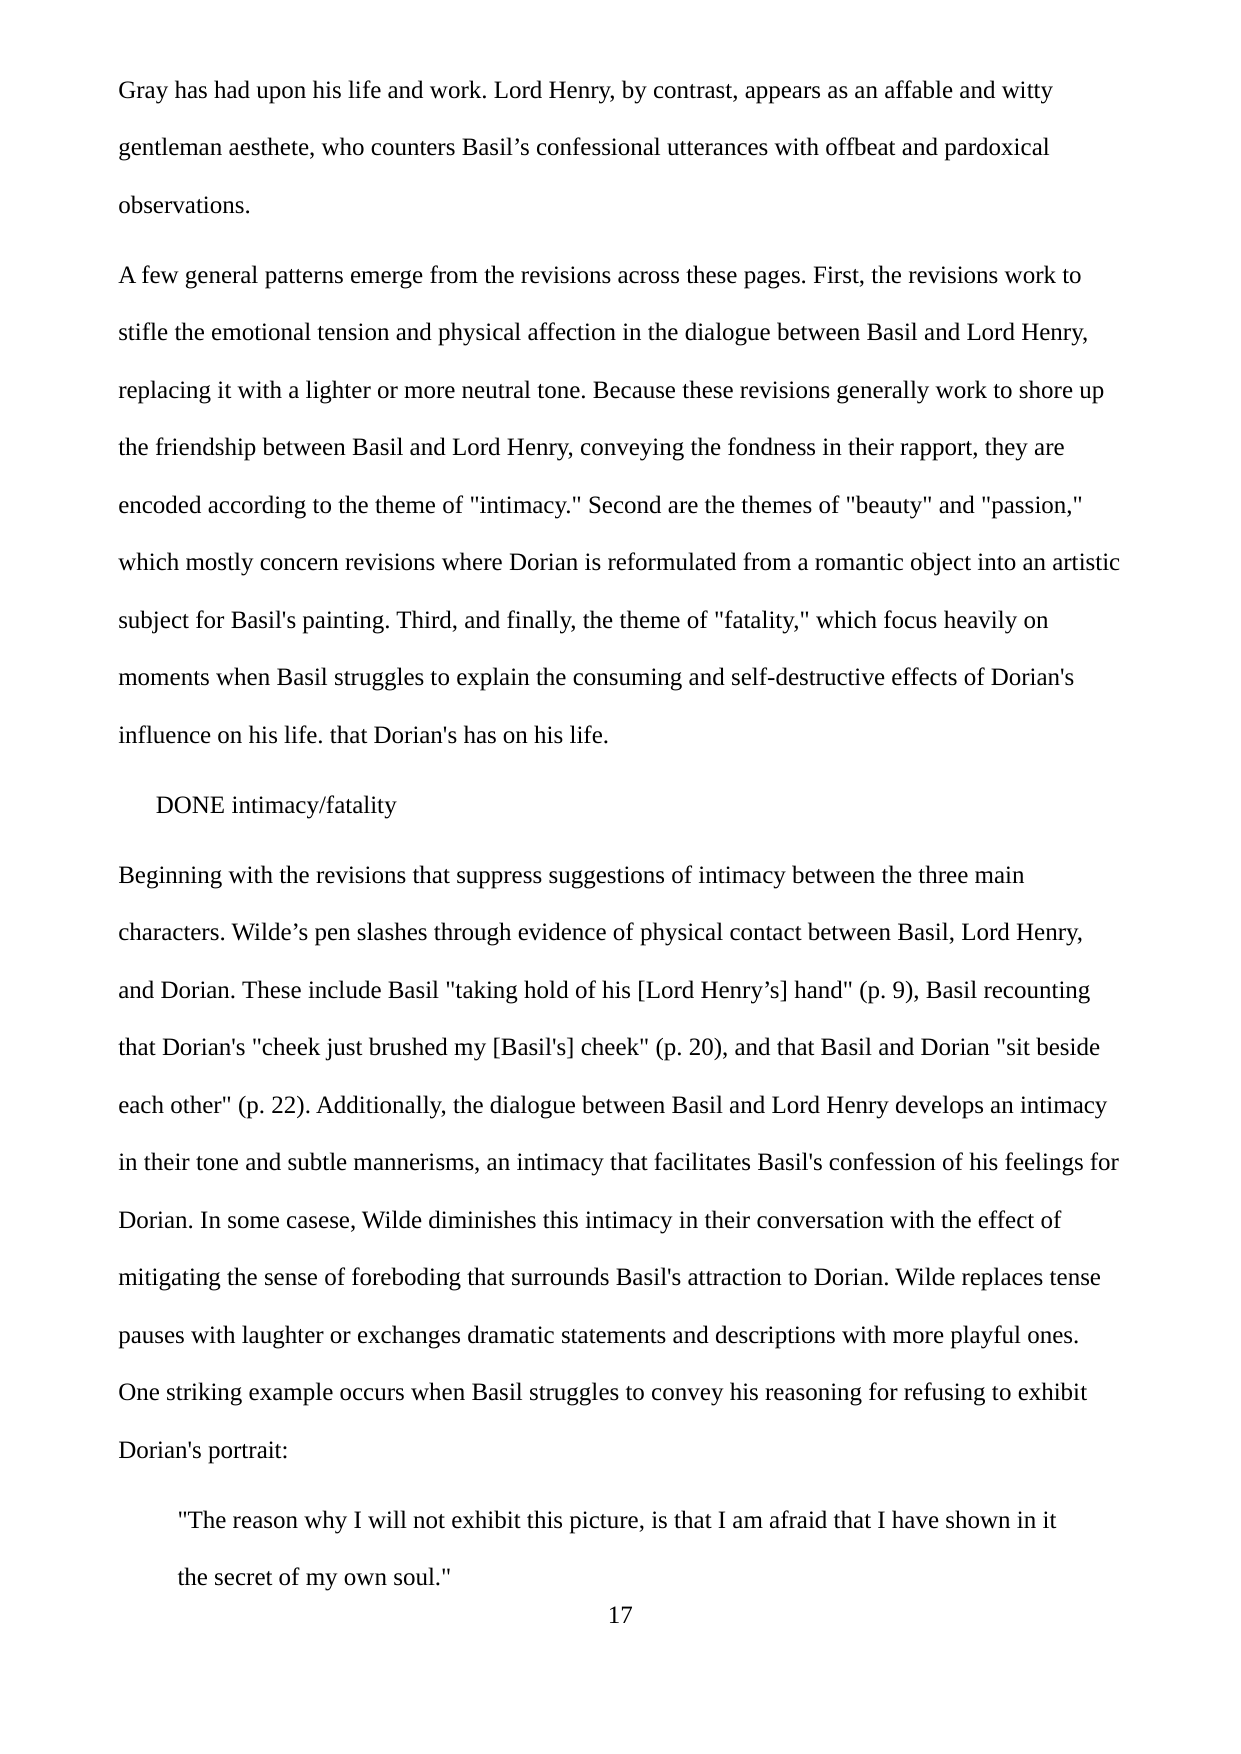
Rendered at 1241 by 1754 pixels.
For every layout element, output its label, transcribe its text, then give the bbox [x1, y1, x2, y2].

text A few general patterns emerge from the revisions across these pages. First, the revisions work to stifle the emotional tension and physical affection in the dialogue between Basil and Lord Henry, replacing it with a lighter or more neutral tone. Because these revisions generally work to shore up the friendship between Basil and Lord Henry, conveying the fondness in their rapport, they are encoded according to the theme of "intimacy." Second are the themes of "beauty" and "passion," which mostly concern revisions where Dorian is reformulated from a romantic object into an artistic subject for Basil's painting. Third, and finally, the theme of "fatality," which focus heavily on moments when Basil struggles to explain the consuming and self-destructive effects of Dorian's influence on his life. that Dorian's has on his life. [118, 260, 1122, 749]
text Gray has had upon his life and work. Lord Henry, by contrast, appears as an affable and witty gentleman aesthete, who counters Basil’s confessional utterances with offbeat and pardoxical observations. [118, 75, 1122, 219]
text DONE intimacy/fatality [156, 790, 1122, 819]
text "The reason why I will not exhibit this picture, is that I am afraid that I have shown in it the secret of my own soul." [177, 1505, 1063, 1591]
text Beginning with the revisions that suppress suggestions of intimacy between the three main characters. Wilde’s pen slashes through evidence of physical contact between Basil, Lord Henry, and Dorian. These include Basil "taking hold of his [Lord Henry’s] hand" (p. 9), Basil recounting that Dorian's "cheek just brushed my [Basil's] cheek" (p. 20), and that Basil and Dorian "sit beside each other" (p. 22). Additionally, the dialogue between Basil and Lord Henry develops an intimacy in their tone and subtle mannerisms, an intimacy that facilitates Basil's confession of his feelings for Dorian. In some casese, Wilde diminishes this intimacy in their conversation with the effect of mitigating the sense of foreboding that surrounds Basil's attraction to Dorian. Wilde replaces tense pauses with laughter or exchanges dramatic statements and descriptions with more playful ones. One striking example occurs when Basil struggles to convey his reasoning for refusing to exhibit Dorian's portrait: [118, 860, 1122, 1464]
